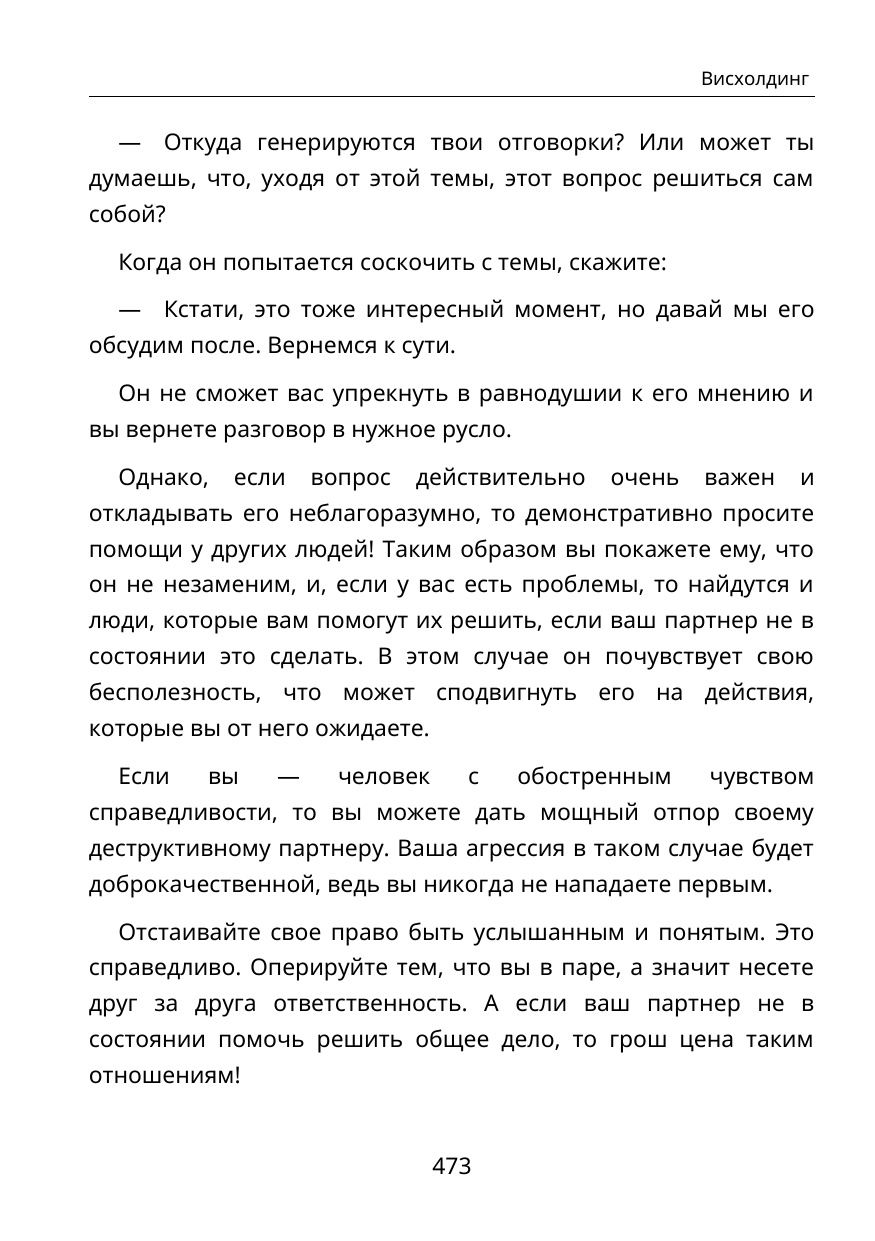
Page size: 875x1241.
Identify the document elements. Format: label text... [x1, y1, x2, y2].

text Если вы — человек с обостренным чувством справедливости, то вы можете дать мощный отпор своему деструктивному партнеру. Ваша агрессия в таком случае будет доброкачественной, ведь вы никогда не нападаете первым. [88, 760, 815, 899]
list Кстати, это тоже интересный момент, но давай мы его обсудим после. Вернемся к сути. [88, 293, 815, 361]
text Когда он попытается соскочить с темы, скажите: [88, 246, 815, 277]
list Откуда генерируются твои отговорки? Или может ты думаешь, что, уходя от этой темы, этот вопрос решиться сам собой? [88, 126, 815, 229]
text Он не сможет вас упрекнуть в равнодушии к его мнению и вы вернете разговор в нужное русло. [88, 377, 815, 444]
text Отстаивайте свое право быть услышанным и понятым. Это справедливо. Оперируйте тем, что вы в паре, а значит несете друг за друга ответственность. А если ваш партнер не в состоянии помочь решить общее дело, то грош цена таким отношениям! [88, 915, 815, 1090]
text Однако, если вопрос действительно очень важен и откладывать его неблагоразумно, то демонстративно просите помощи у других людей! Таким образом вы покажете ему, что он не незаменим, и, если у вас есть проблемы, то найдутся и люди, которые вам помогут их решить, если ваш партнер не в состоянии это сделать. В этом случае он почувствует свою бесполезность, что может сподвигнуть его на действия, которые вы от него ожидаете. [88, 461, 815, 743]
